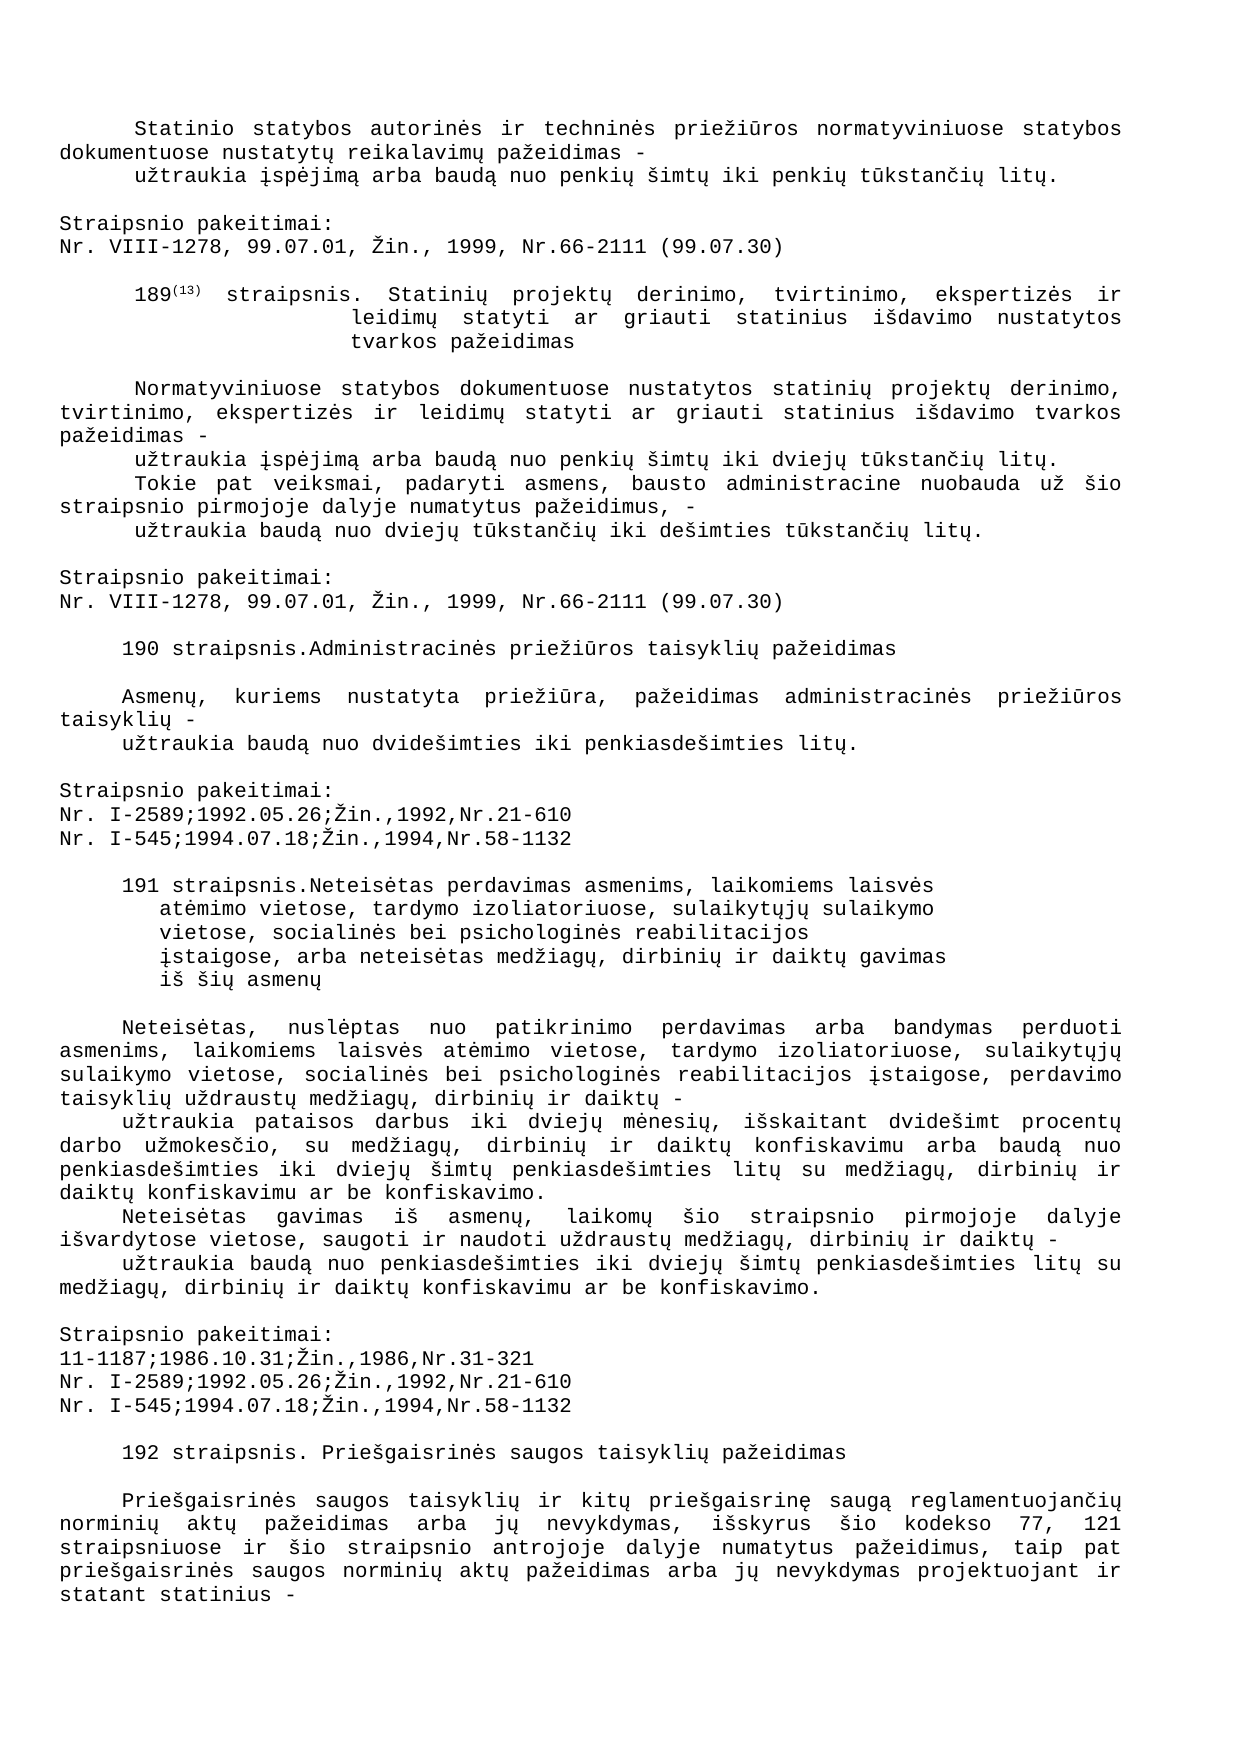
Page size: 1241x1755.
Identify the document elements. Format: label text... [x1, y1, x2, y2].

text vietose, socialinės bei psichologinės reabilitacijos [59, 922, 1122, 946]
text užtraukia baudą nuo dvidešimties iki penkiasdešimties litų. [59, 733, 1122, 757]
text užtraukia įspėjimą arba baudą nuo penkių šimtų iki penkių tūkstančių litų. [59, 165, 1122, 189]
text Straipsnio pakeitimai: [59, 780, 1122, 804]
text Priešgaisrinės saugos taisyklių ir kitų priešgaisrinę saugą reglamentuojančių norminių aktų pažeidimas arba jų nevykdymas, išskyrus šio kodekso 77, 121 straipsniuose ir šio straipsnio antrojoje dalyje numatytus pažeidimus, taip pat priešgaisrinės saugos norminių aktų pažeidimas arba jų nevykdymas projektuojant ir statant statinius - [59, 1489, 1122, 1608]
text užtraukia įspėjimą arba baudą nuo penkių šimtų iki dviejų tūkstančių litų. [59, 449, 1122, 473]
text užtraukia baudą nuo penkiasdešimties iki dviejų šimtų penkiasdešimties litų su medžiagų, dirbinių ir daiktų konfiskavimu ar be konfiskavimo. [59, 1253, 1122, 1300]
text Neteisėtas gavimas iš asmenų, laikomų šio straipsnio pirmojoje dalyje išvardytose vietose, saugoti ir naudoti uždraustų medžiagų, dirbinių ir daiktų - [59, 1206, 1122, 1253]
text Straipsnio pakeitimai: [59, 567, 1122, 591]
text 189(13) straipsnis. Statinių projektų derinimo, tvirtinimo, ekspertizės ir leidimų statyti ar griauti statinius išdavimo nustatytos tvarkos pažeidimas [134, 284, 1122, 354]
text Nr. I-545;1994.07.18;Žin.,1994,Nr.58-1132 [59, 827, 1122, 851]
text 191 straipsnis.Neteisėtas perdavimas asmenims, laikomiems laisvės [59, 875, 1122, 898]
text Nr. I-2589;1992.05.26;Žin.,1992,Nr.21-610 [59, 804, 1122, 827]
text Tokie pat veiksmai, padaryti asmens, bausto administracine nuobauda už šio straipsnio pirmojoje dalyje numatytus pažeidimus, - [59, 473, 1122, 520]
text Asmenų, kuriems nustatyta priežiūra, pažeidimas administracinės priežiūros taisyklių - [59, 686, 1122, 733]
text iš šių asmenų [59, 969, 1122, 993]
text Straipsnio pakeitimai: [59, 213, 1122, 236]
text Nr. I-545;1994.07.18;Žin.,1994,Nr.58-1132 [59, 1395, 1122, 1419]
text atėmimo vietose, tardymo izoliatoriuose, sulaikytųjų sulaikymo [59, 898, 1122, 922]
text Straipsnio pakeitimai: [59, 1324, 1122, 1348]
text 11-1187;1986.10.31;Žin.,1986,Nr.31-321 [59, 1348, 1122, 1371]
text įstaigose, arba neteisėtas medžiagų, dirbinių ir daiktų gavimas [59, 946, 1122, 969]
text Statinio statybos autorinės ir techninės priežiūros normatyviniuose statybos dokumentuose nustatytų reikalavimų pažeidimas - [59, 118, 1122, 165]
text Normatyviniuose statybos dokumentuose nustatytos statinių projektų derinimo, tvirtinimo, ekspertizės ir leidimų statyti ar griauti statinius išdavimo tvarkos pažeidimas - [59, 378, 1122, 449]
text užtraukia pataisos darbus iki dviejų mėnesių, išskaitant dvidešimt procentų darbo užmokesčio, su medžiagų, dirbinių ir daiktų konfiskavimu arba baudą nuo penkiasdešimties iki dviejų šimtų penkiasdešimties litų su medžiagų, dirbinių ir daiktų konfiskavimu ar be konfiskavimo. [59, 1111, 1122, 1206]
text Nr. VIII-1278, 99.07.01, Žin., 1999, Nr.66-2111 (99.07.30) [59, 591, 1122, 615]
text Neteisėtas, nuslėptas nuo patikrinimo perdavimas arba bandymas perduoti asmenims, laikomiems laisvės atėmimo vietose, tardymo izoliatoriuose, sulaikytųjų sulaikymo vietose, socialinės bei psichologinės reabilitacijos įstaigose, perdavimo taisyklių uždraustų medžiagų, dirbinių ir daiktų - [59, 1017, 1122, 1111]
text 190 straipsnis.Administracinės priežiūros taisyklių pažeidimas [59, 638, 1122, 662]
text Nr. VIII-1278, 99.07.01, Žin., 1999, Nr.66-2111 (99.07.30) [59, 236, 1122, 260]
text užtraukia baudą nuo dviejų tūkstančių iki dešimties tūkstančių litų. [59, 520, 1122, 544]
text 192 straipsnis. Priešgaisrinės saugos taisyklių pažeidimas [59, 1442, 1122, 1466]
text Nr. I-2589;1992.05.26;Žin.,1992,Nr.21-610 [59, 1371, 1122, 1395]
